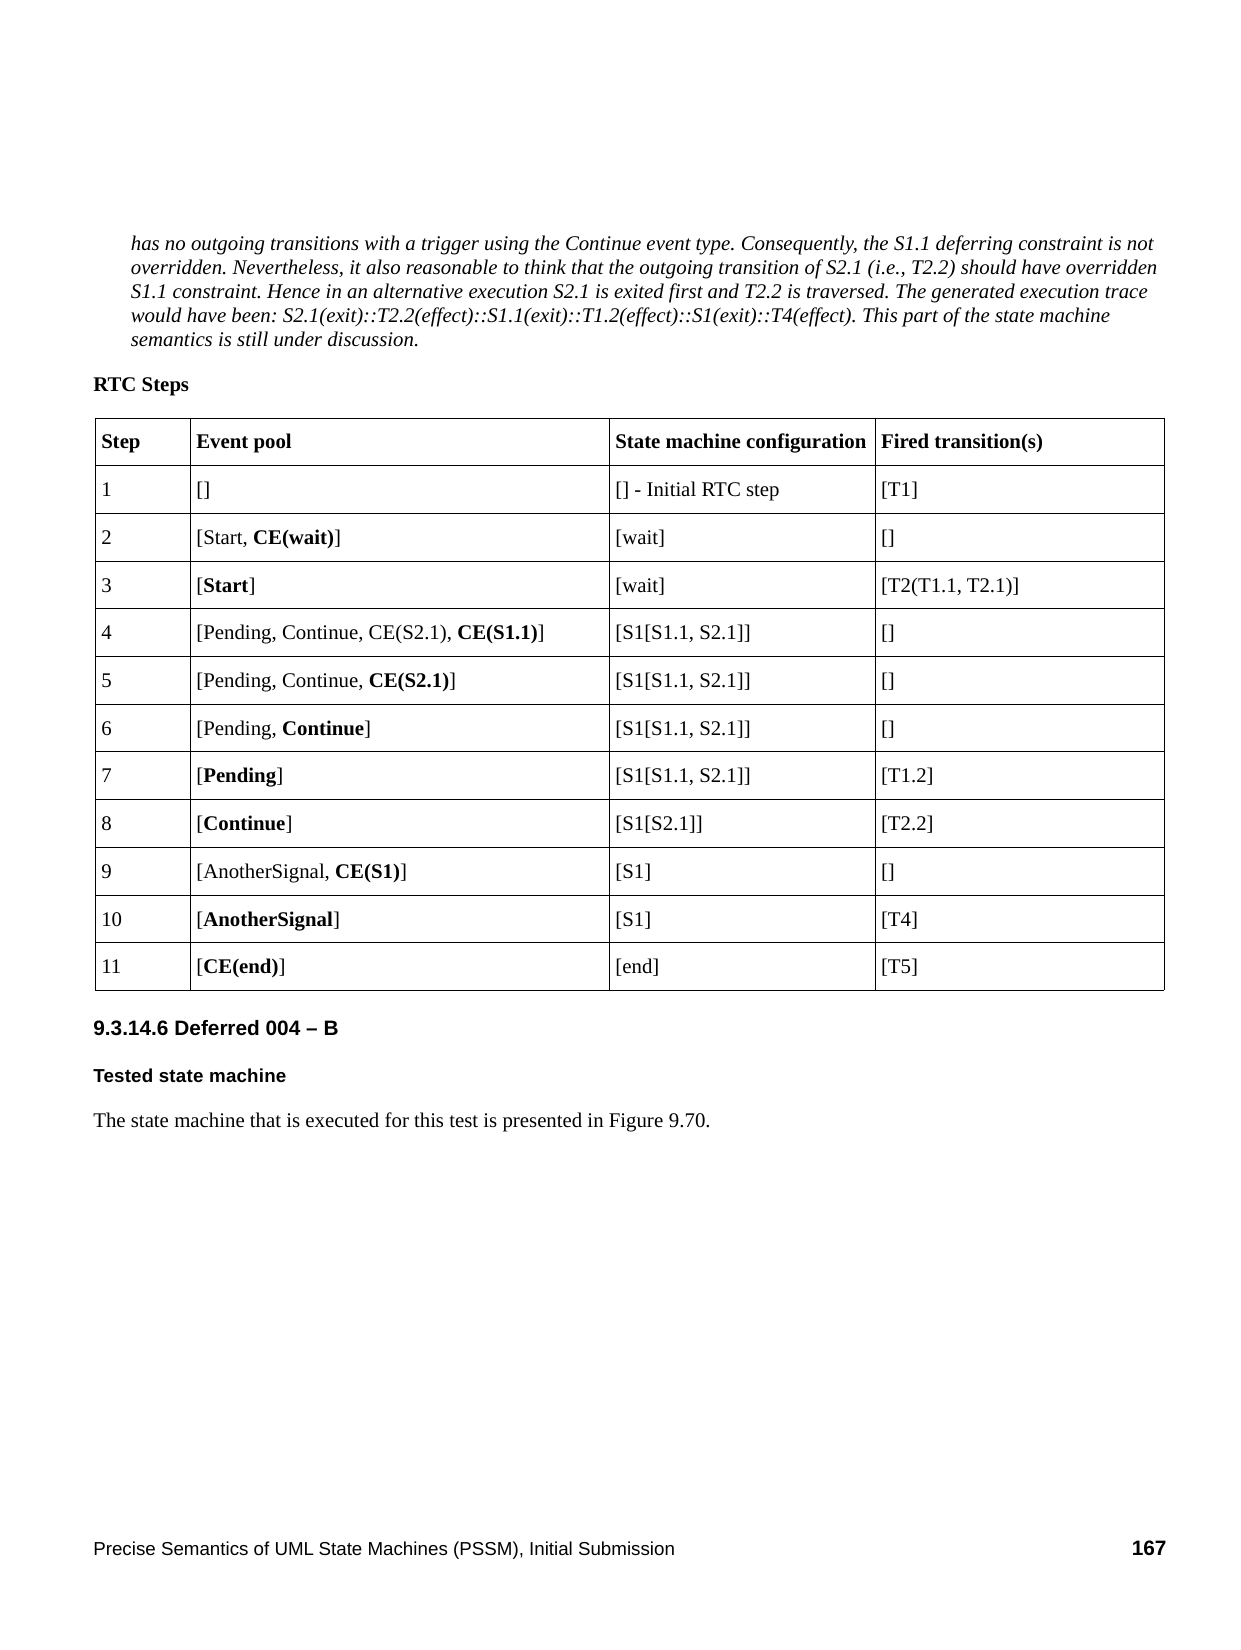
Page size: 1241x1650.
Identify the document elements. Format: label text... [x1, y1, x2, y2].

table_cell [Start] [191, 562, 609, 608]
table_cell [] [876, 848, 1164, 894]
table_cell 11 [96, 943, 190, 990]
table_cell [Pending, Continue, CE(S2.1), CE(S1.1)] [191, 609, 609, 656]
table_cell [AnotherSignal] [191, 896, 609, 942]
table_cell 8 [96, 800, 190, 847]
table_header State machine configuration [610, 419, 875, 465]
table_cell [S1[S1.1, S2.1]] [610, 657, 875, 704]
subtitle Deferred 004 – B [93, 1015, 1164, 1040]
table_cell [Pending, Continue] [191, 705, 609, 751]
table_cell 4 [96, 609, 190, 656]
table_cell [] [876, 705, 1164, 751]
table_header Fired transition(s) [876, 419, 1164, 465]
table_cell [S1] [610, 896, 875, 942]
text The state machine that is executed for this test is presented in Figure 9.70. [93, 1108, 1164, 1132]
table_cell [S1[S2.1]] [610, 800, 875, 847]
table_cell [T2(T1.1, T2.1)] [876, 562, 1164, 608]
table_cell [Pending] [191, 752, 609, 799]
table_cell 6 [96, 705, 190, 751]
table_cell [Pending, Continue, CE(S2.1)] [191, 657, 609, 704]
table_cell [] [191, 466, 609, 513]
table_cell [T5] [876, 943, 1164, 990]
text has no outgoing transitions with a trigger using the Continue event type. Consequently, the S1.1 deferring constraint is not overridden. Nevertheless, it also reasonable to think that the outgoing transition of S2.1 (i.e., T2.2) should have overridden S1.1 constraint. Hence in an alternative execution S2.1 is exited first and T2.2 is traversed. The generated execution trace would have been: S2.1(exit)::T2.2(effect)::S1.1(exit)::T1.2(effect)::S1(exit)::T4(effect). This part of the state machine semantics is still under discussion. [131, 231, 1164, 351]
table_cell 5 [96, 657, 190, 704]
table_cell [S1[S1.1, S2.1]] [610, 705, 875, 751]
table_cell [wait] [610, 514, 875, 561]
table_cell [end] [610, 943, 875, 990]
table_cell [T1] [876, 466, 1164, 513]
table_cell 2 [96, 514, 190, 561]
table_header Event pool [191, 419, 609, 465]
table_cell [] - Initial RTC step [610, 466, 875, 513]
table_cell [T4] [876, 896, 1164, 942]
table_cell 7 [96, 752, 190, 799]
table_cell [Start, CE(wait)] [191, 514, 609, 561]
table_cell [S1] [610, 848, 875, 894]
table_cell [] [876, 514, 1164, 561]
table_cell [] [876, 657, 1164, 704]
table_cell 1 [96, 466, 190, 513]
table_cell 10 [96, 896, 190, 942]
text RTC Steps [93, 372, 1164, 396]
table_cell [S1[S1.1, S2.1]] [610, 752, 875, 799]
table_cell [T1.2] [876, 752, 1164, 799]
table_cell [wait] [610, 562, 875, 608]
table_header Step [96, 419, 190, 465]
table_cell 9 [96, 848, 190, 894]
table_cell [S1[S1.1, S2.1]] [610, 609, 875, 656]
table_cell [] [876, 609, 1164, 656]
subtitle Tested state machine [93, 1065, 1164, 1087]
table_cell 3 [96, 562, 190, 608]
table_cell [T2.2] [876, 800, 1164, 847]
table_cell [CE(end)] [191, 943, 609, 990]
table_cell [AnotherSignal, CE(S1)] [191, 848, 609, 894]
table_cell [Continue] [191, 800, 609, 847]
